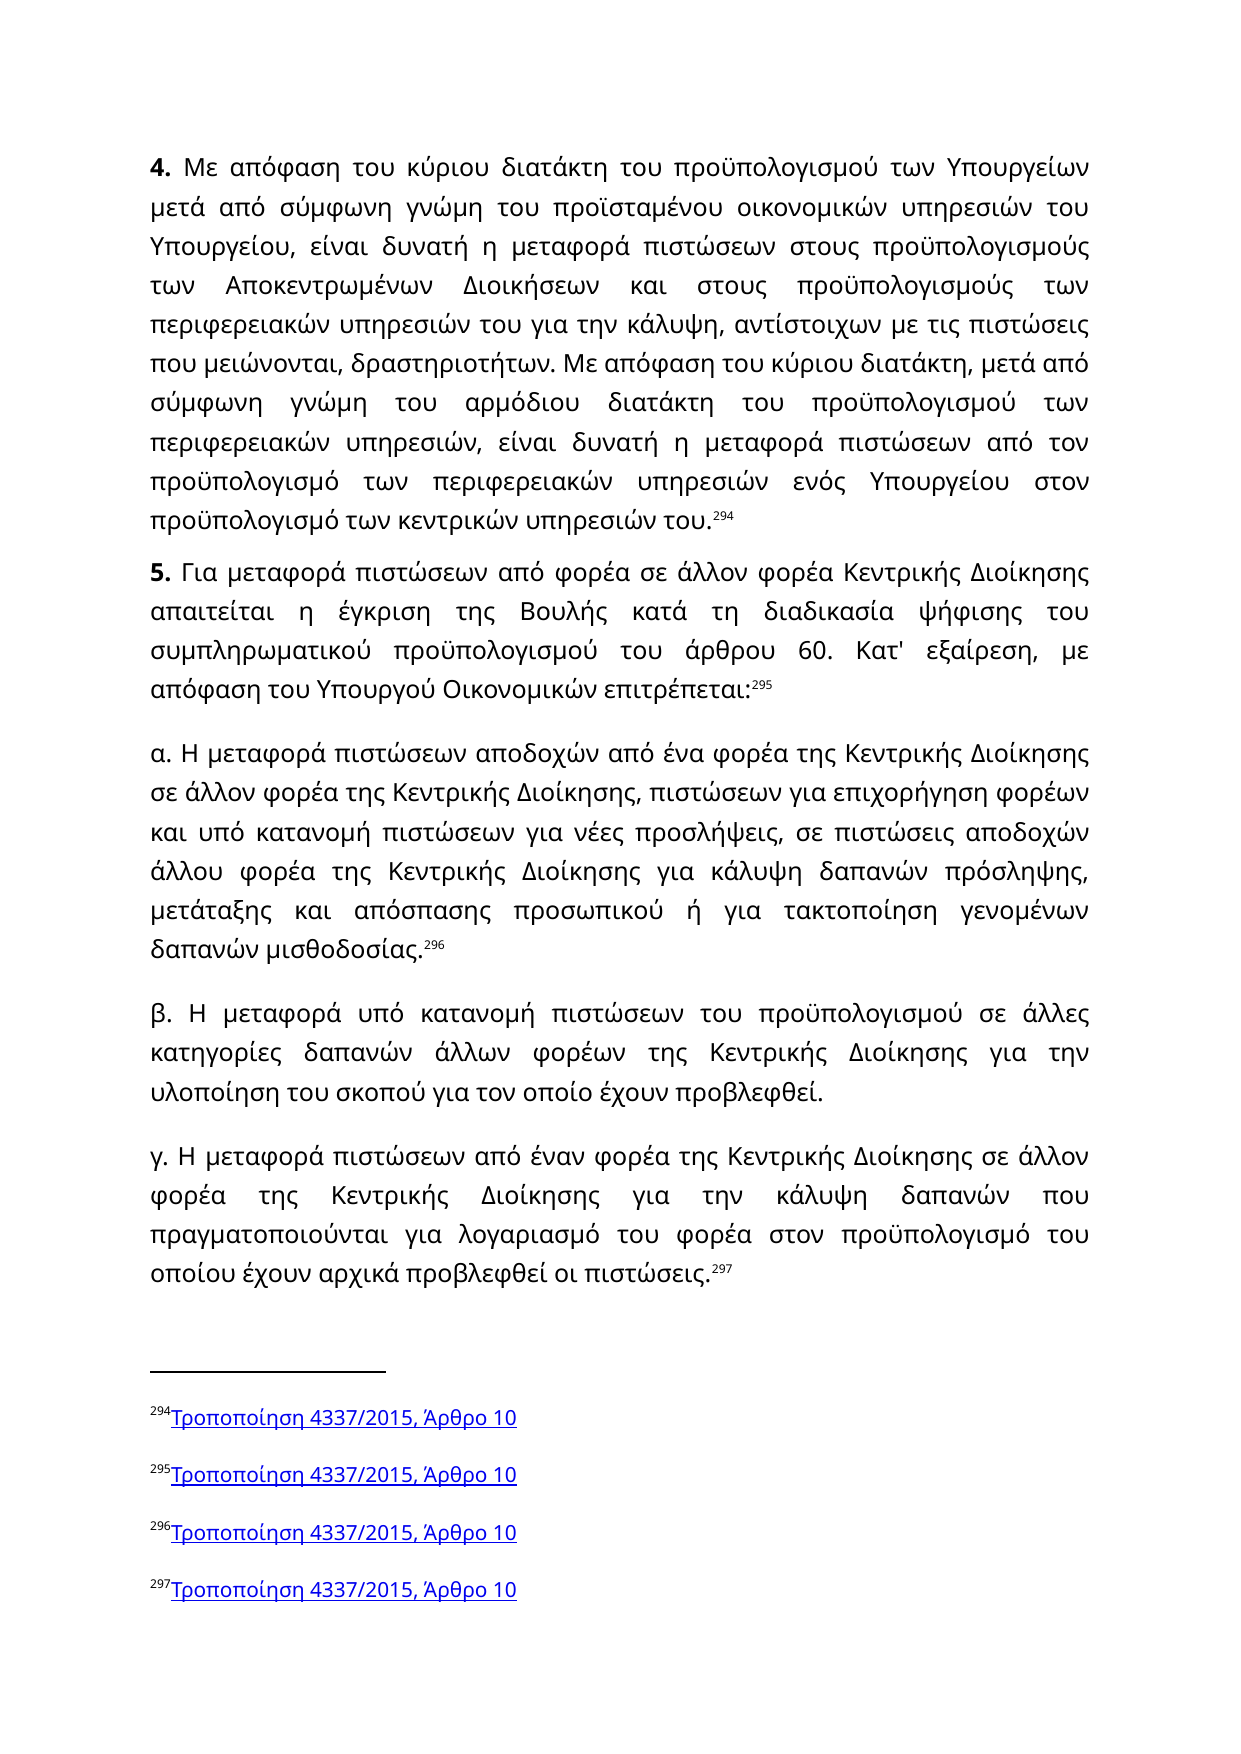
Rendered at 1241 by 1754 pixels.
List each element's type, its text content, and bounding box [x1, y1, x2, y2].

text Τροποποίηση 4337/2015, Άρθρο 10 [150, 1576, 1090, 1604]
text Τροποποίηση 4337/2015, Άρθρο 10 [150, 1403, 1090, 1431]
text Τροποποίηση 4337/2015, Άρθρο 10 [150, 1518, 1090, 1546]
text 5. Για μεταφορά πιστώσεων από φορέα σε άλλον φορέα Κεντρικής Διοίκησης απαιτείται η έγκριση της Βουλής κατά τη διαδικασία ψήφισης του συμπληρωματικού προϋπολογισμού του άρθρου 60. Κατ' εξαίρεση, με απόφαση του Υπουργού Οικονομικών επιτρέπεται: [150, 554, 1090, 706]
text Τροποποίηση 4337/2015, Άρθρο 10 [150, 1460, 1090, 1489]
text γ. Η μεταφορά πιστώσεων από έναν φορέα της Κεντρικής Διοίκησης σε άλλον φορέα της Κεντρικής Διοίκησης για την κάλυψη δαπανών που πραγματοποιούνται για λογαριασμό του φορέα στον προϋπολογισμό του οποίου έχουν αρχικά προβλεφθεί οι πιστώσεις. [150, 1138, 1090, 1290]
text α. Η μεταφορά πιστώσεων αποδοχών από ένα φορέα της Κεντρικής Διοίκησης σε άλλον φορέα της Κεντρικής Διοίκησης, πιστώσεων για επιχορήγηση φορέων και υπό κατανομή πιστώσεων για νέες προσλήψεις, σε πιστώσεις αποδοχών άλλου φορέα της Κεντρικής Διοίκησης για κάλυψη δαπανών πρόσληψης, μετάταξης και απόσπασης προσωπικού ή για τακτοποίηση γενομένων δαπανών μισθοδοσίας. [150, 736, 1090, 966]
text 4. Με απόφαση του κύριου διατάκτη του προϋπολογισμού των Υπουργείων μετά από σύμφωνη γνώμη του προϊσταμένου οικονομικών υπηρεσιών του Υπουργείου, είναι δυνατή η μεταφορά πιστώσεων στους προϋπολογισμούς των Αποκεντρωμένων Διοικήσεων και στους προϋπολογισμούς των περιφερειακών υπηρεσιών του για την κάλυψη, αντίστοιχων με τις πιστώσεις που μειώνονται, δραστηριοτήτων. Με απόφαση του κύριου διατάκτη, μετά από σύμφωνη γνώμη του αρμόδιου διατάκτη του προϋπολογισμού των περιφερειακών υπηρεσιών, είναι δυνατή η μεταφορά πιστώσεων από τον προϋπολογισμό των περιφερειακών υπηρεσιών ενός Υπουργείου στον προϋπολογισμό των κεντρικών υπηρεσιών του. [150, 150, 1090, 537]
text β. Η μεταφορά υπό κατανομή πιστώσεων του προϋπολογισμού σε άλλες κατηγορίες δαπανών άλλων φορέων της Κεντρικής Διοίκησης για την υλοποίηση του σκοπού για τον οποίο έχουν προβλεφθεί. [150, 996, 1090, 1108]
